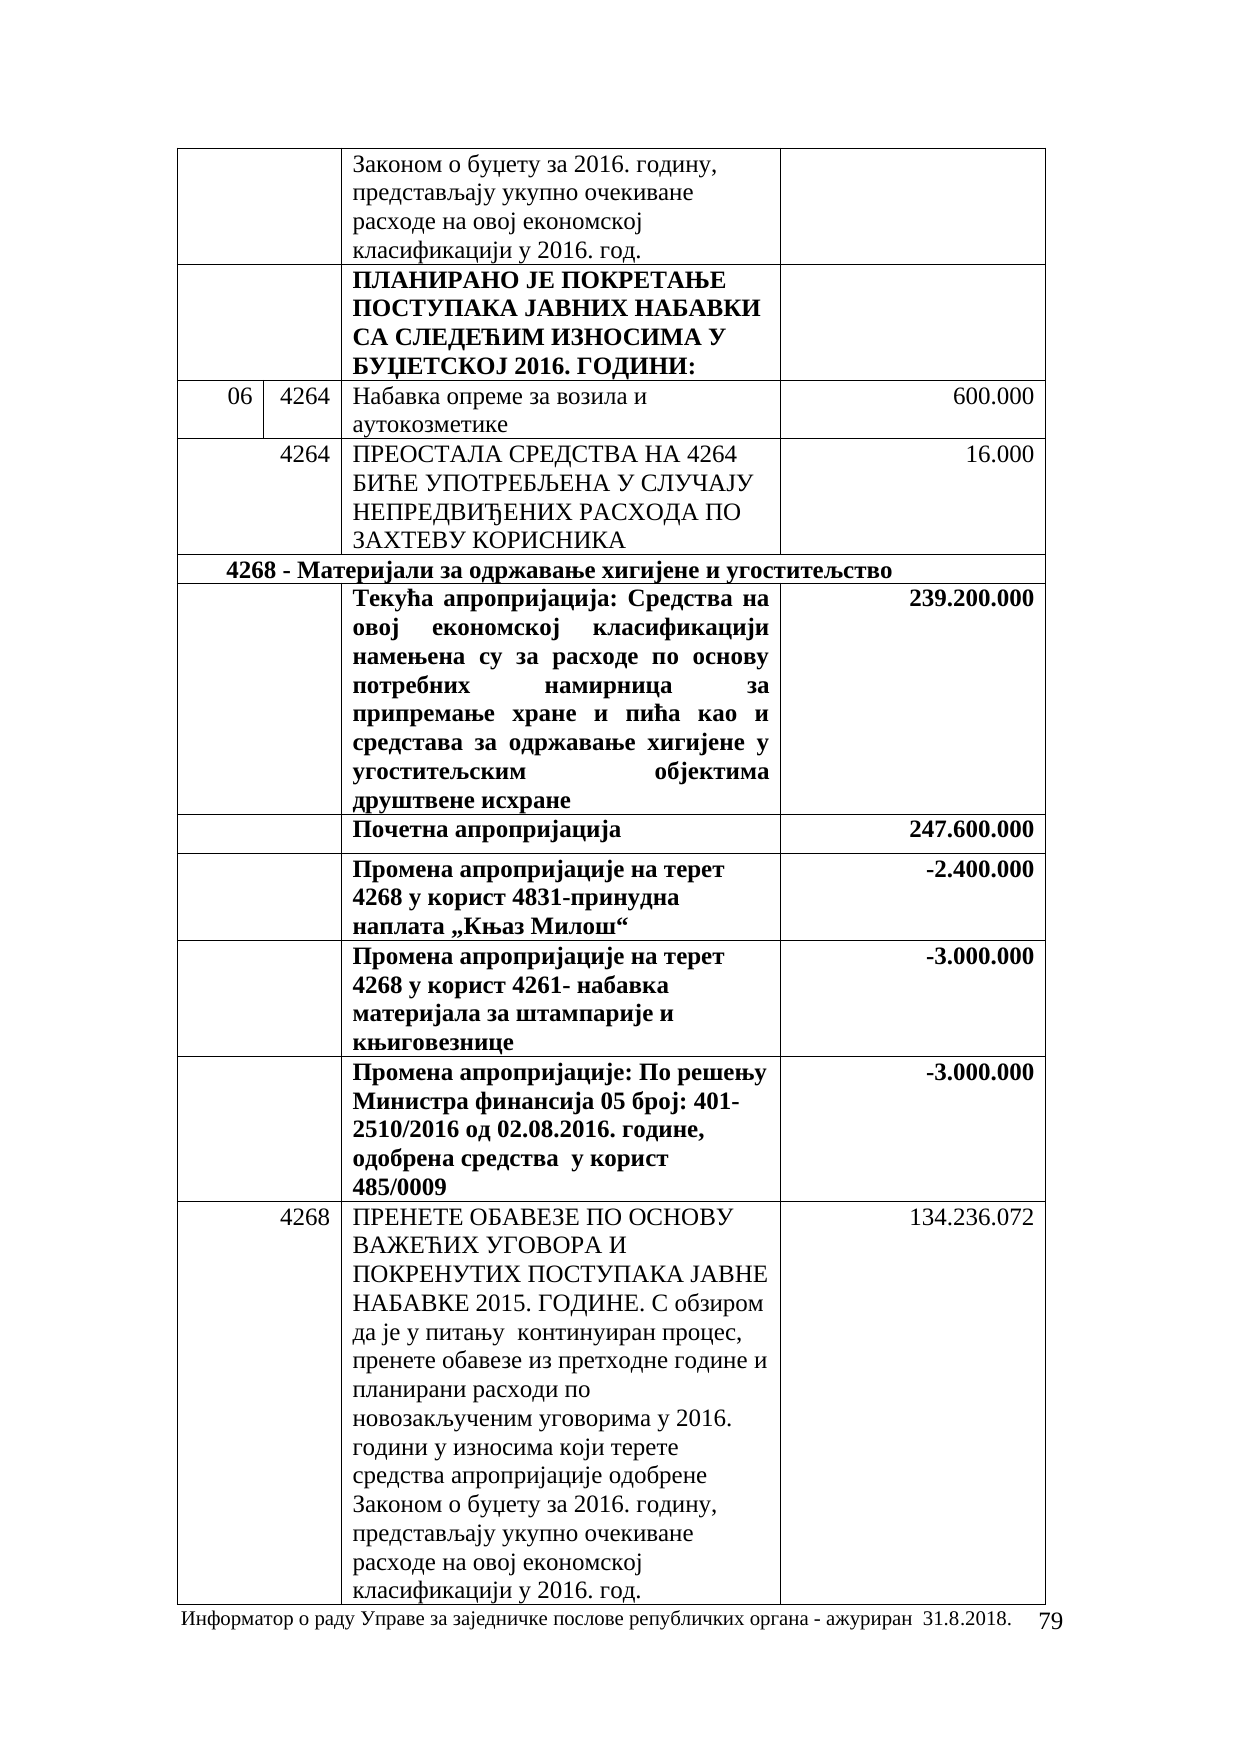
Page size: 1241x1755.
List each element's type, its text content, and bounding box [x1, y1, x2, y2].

table_cell ПРЕОСТАЛА СРЕДСТВА НА 4264 БИЋЕ УПОТРЕБЉЕНА У СЛУЧАЈУ НЕПРЕДВИЂЕНИХ РАСХОДА ПО ЗАХТЕВУ КОРИСНИКА [342, 439, 780, 554]
table_cell Промена апропријације: По решењу Министра финансија 05 број: 401-2510/2016 од 02.08.2016. године, одобрена средства у корист 485/0009 [342, 1057, 780, 1201]
table_cell 134.236.072 [781, 1202, 1045, 1604]
table_cell [178, 584, 341, 813]
table_cell [178, 854, 341, 940]
table_cell Промена апропријације на терет 4268 у корист 4831-принудна наплата „Књаз Милош“ [342, 854, 780, 940]
table_cell [178, 149, 341, 264]
table_cell -2.400.000 [781, 854, 1045, 940]
table_cell 600.000 [781, 381, 1045, 438]
table_cell 247.600.000 [781, 815, 1045, 853]
table_cell [781, 265, 1045, 380]
table_cell ПЛАНИРАНО ЈЕ ПОКРЕТАЊЕ ПОСТУПАКА ЈАВНИХ НАБАВКИ СА СЛЕДЕЋИМ ИЗНОСИМА У БУЏЕТСКОЈ 2016. ГОДИНИ: [342, 265, 780, 380]
table_cell [781, 149, 1045, 264]
table_cell [178, 265, 341, 380]
table_cell Законом о буџету за 2016. годину, представљају укупно очекиване расходе на овој економској класификацији у 2016. год. [342, 149, 780, 264]
table_cell 4264 [264, 381, 341, 438]
table_cell 06 [178, 381, 263, 438]
table_cell -3.000.000 [781, 1057, 1045, 1201]
table_cell 4264 [178, 439, 341, 554]
table_cell 4268 [178, 1202, 341, 1604]
table_cell [178, 941, 341, 1056]
table_cell [178, 1057, 341, 1201]
table_cell 16.000 [781, 439, 1045, 554]
table_cell 239.200.000 [781, 584, 1045, 813]
table_cell -3.000.000 [781, 941, 1045, 1056]
table_cell Почетна апропријација [342, 815, 780, 853]
table_cell 4268 - Материјали за одржавање хигијене и угоститељство [178, 555, 1045, 582]
table_cell ПРЕНЕТЕ ОБАВЕЗЕ ПО ОСНОВУ ВАЖЕЋИХ УГОВОРА И ПОКРЕНУТИХ ПОСТУПАКА ЈАВНЕ НАБАВКЕ 2015. ГОДИНЕ. С обзиром да је у питању континуиран процес, пренете обавезе из претходне године и планирани расходи по новозакљученим уговорима у 2016. години у износима који терете средства апропријације одобрене Законом о буџету за 2016. годину, представљају укупно очекиване расходе на овој економској класификацији у 2016. год. [342, 1202, 780, 1604]
table_cell Промена апропријације на терет 4268 у корист 4261- набавка материјала за штампарије и књиговезнице [342, 941, 780, 1056]
table_cell [178, 815, 341, 853]
table_cell Текућа апропријација: Средства на овој економској класификацији намењена су за расходе по основу потребних намирница за припремање хране и пића као и средстава за одржавање хигијене у угоститељским објектима друштвене исхране [342, 584, 780, 813]
table_cell Набавка опреме за возила и аутокозметике [342, 381, 780, 438]
